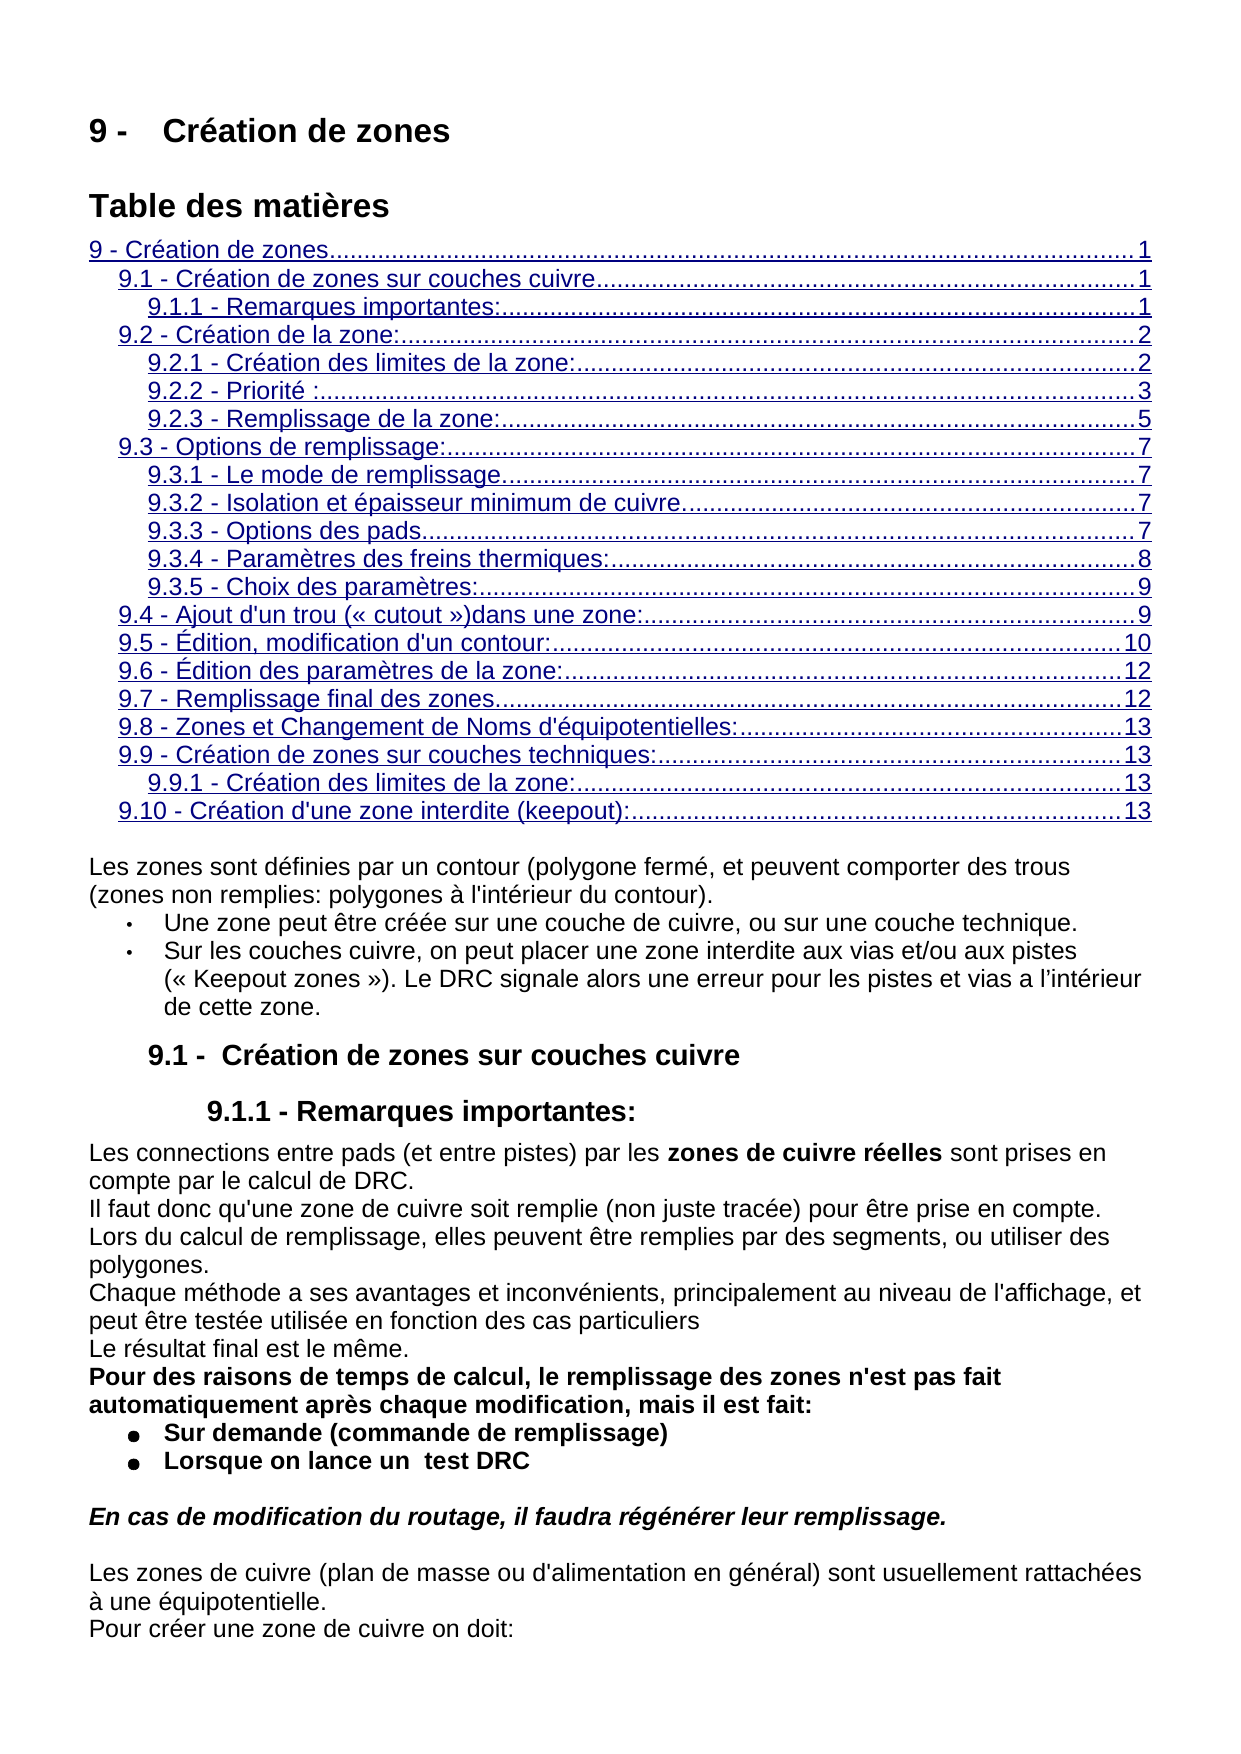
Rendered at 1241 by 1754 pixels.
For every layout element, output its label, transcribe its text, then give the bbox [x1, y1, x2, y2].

text 9.1 - Création de zones sur couches cuivre 1 [118, 264, 1152, 289]
text 9.5 - Édition, modification d'un contour: 10 [118, 629, 1152, 653]
text 9.9 - Création de zones sur couches techniques: 13 [118, 741, 1152, 765]
text En cas de modification du routage, il faudra régénérer leur remplissage. [88, 1503, 1152, 1531]
subtitle Table des matières [88, 186, 1152, 224]
text 9 - Création de zones 1 [88, 236, 1152, 260]
text 9.3.1 - Le mode de remplissage. 7 [147, 461, 1152, 485]
text 9.3.3 - Options des pads 7 [147, 517, 1152, 541]
text 9.3.4 - Paramètres des freins thermiques: 8 [147, 545, 1152, 569]
text Lors du calcul de remplissage, elles peuvent être remplies par des segments, ou utiliser des polygones. [88, 1223, 1152, 1279]
subtitle Création de zones sur couches cuivre [148, 1039, 1152, 1071]
text 9.8 - Zones et Changement de Noms d'équipotentielles: 13 [118, 713, 1152, 737]
text [147, 317, 1152, 321]
text Les zones de cuivre (plan de masse ou d'alimentation en général) sont usuellement rattachées à une équipotentielle. [88, 1559, 1152, 1615]
text 9.2.3 - Remplissage de la zone: 5 [147, 404, 1152, 429]
list Une zone peut être créée sur une couche de cuivre, ou sur une couche technique. [126, 909, 1152, 937]
text Pour créer une zone de cuivre on doit: [88, 1615, 1152, 1643]
text 9.3.5 - Choix des paramètres: 9 [147, 573, 1152, 597]
text Les connections entre pads (et entre pistes) par les zones de cuivre réelles sont prises en compte par le calcul de DRC. [88, 1139, 1152, 1195]
text 9.7 - Remplissage final des zones. 12 [118, 685, 1152, 709]
text 9.2.1 - Création des limites de la zone: 2 [147, 348, 1152, 373]
list Sur demande (commande de remplissage) [126, 1419, 1152, 1447]
text Le résultat final est le même. [88, 1335, 1152, 1363]
list Lorsque on lance un test DRC [126, 1447, 1152, 1475]
text Pour des raisons de temps de calcul, le remplissage des zones n'est pas fait automatiquement après chaque modification, mais il est fait: [88, 1363, 1152, 1419]
text 9.1.1 - Remarques importantes: 1 [147, 292, 1152, 316]
text 9.2 - Création de la zone: 2 [118, 321, 1152, 345]
text 9.6 - Édition des paramètres de la zone: 12 [118, 657, 1152, 681]
text 9.10 - Création d'une zone interdite (keepout): 13 [118, 797, 1152, 821]
text 9.3.2 - Isolation et épaisseur minimum de cuivre. 7 [147, 489, 1152, 513]
text Il faut donc qu'une zone de cuivre soit remplie (non juste tracée) pour être prise en compte. [88, 1195, 1152, 1223]
subtitle Création de zones [88, 112, 1152, 150]
text 9.3 - Options de remplissage: 7 [118, 433, 1152, 457]
subtitle Remarques importantes: [207, 1095, 1152, 1127]
text Les zones sont définies par un contour (polygone fermé, et peuvent comporter des trous (zones non remplies: polygones à l'intérieur du contour). [88, 853, 1152, 909]
text 9.2.2 - Priorité : 3 [147, 377, 1152, 401]
text Chaque méthode a ses avantages et inconvénients, principalement au niveau de l'affichage, et peut être testée utilisée en fonction des cas particuliers [88, 1279, 1152, 1335]
list Sur les couches cuivre, on peut placer une zone interdite aux vias et/ou aux pistes (« Keepout zones »). Le DRC signale alors une erreur pour les pistes et vias a l’intérieur de cette zone. [126, 937, 1152, 1021]
text 9.9.1 - Création des limites de la zone: 13 [147, 769, 1152, 793]
text 9.4 - Ajout d'un trou (« cutout »)dans une zone: 9 [118, 601, 1152, 625]
